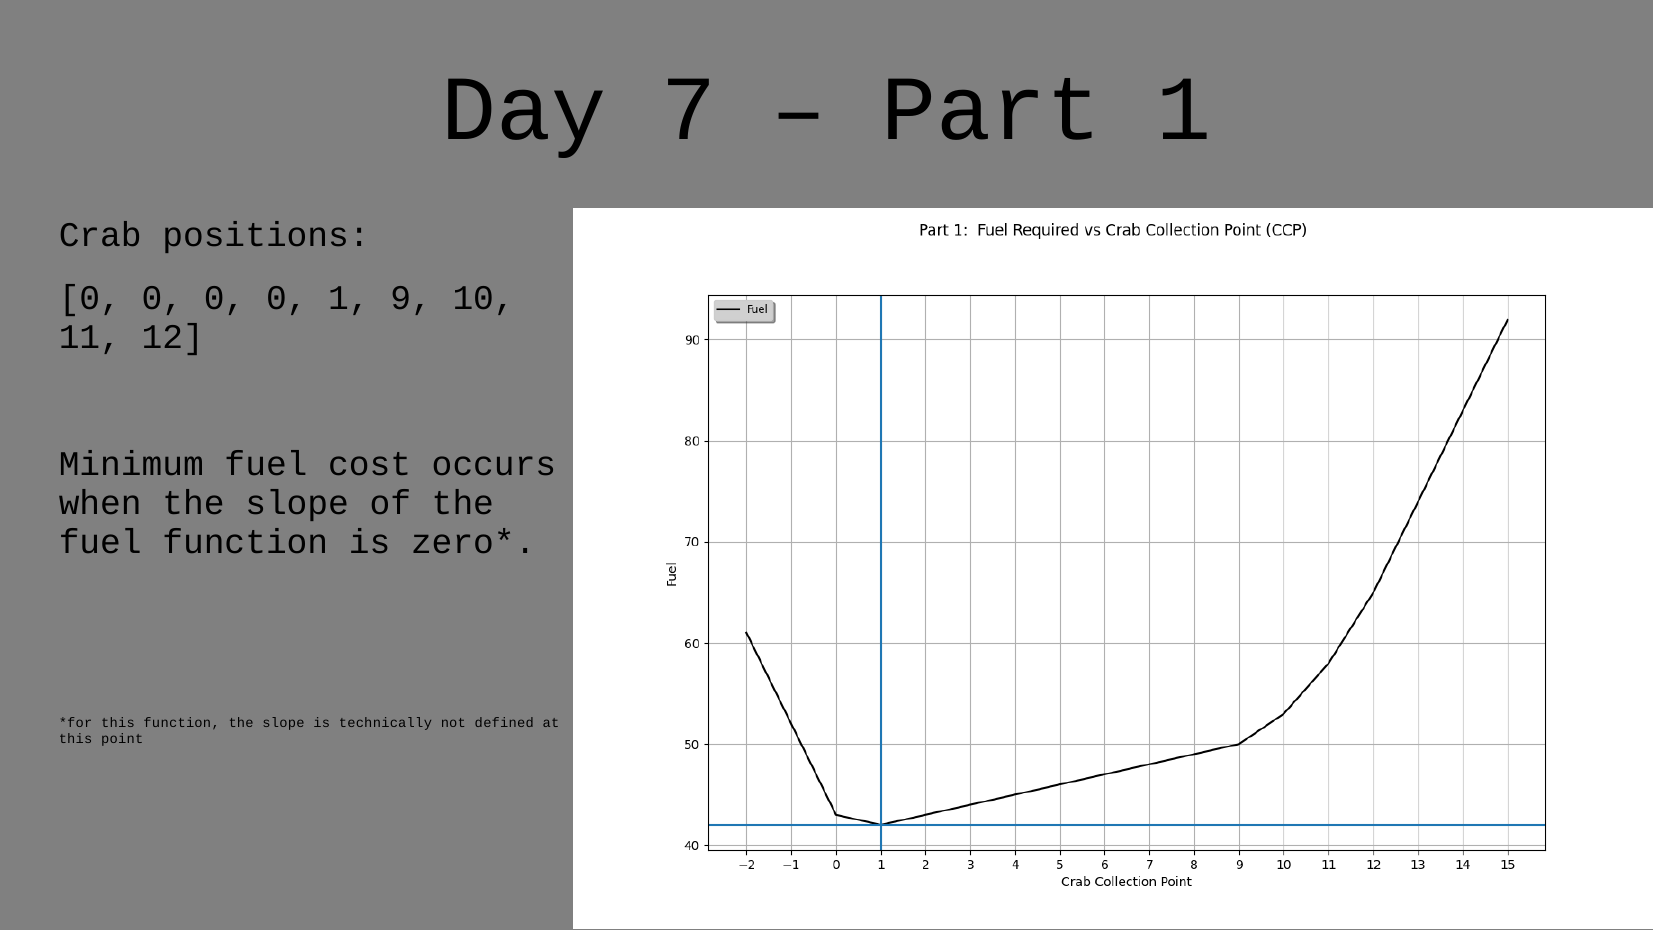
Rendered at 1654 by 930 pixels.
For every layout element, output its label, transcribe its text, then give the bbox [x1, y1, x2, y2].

list Crab positions: [0, 0, 0, 0, 1, 9, 10, 11, 12] Minimum fuel cost occurs when the slope of the fuel function is zero*. *for this function, the slope is technically not defined at this point [0, 217, 573, 757]
picture [573, 208, 1653, 929]
title Day 7 – Part 1 [82, 37, 1571, 193]
